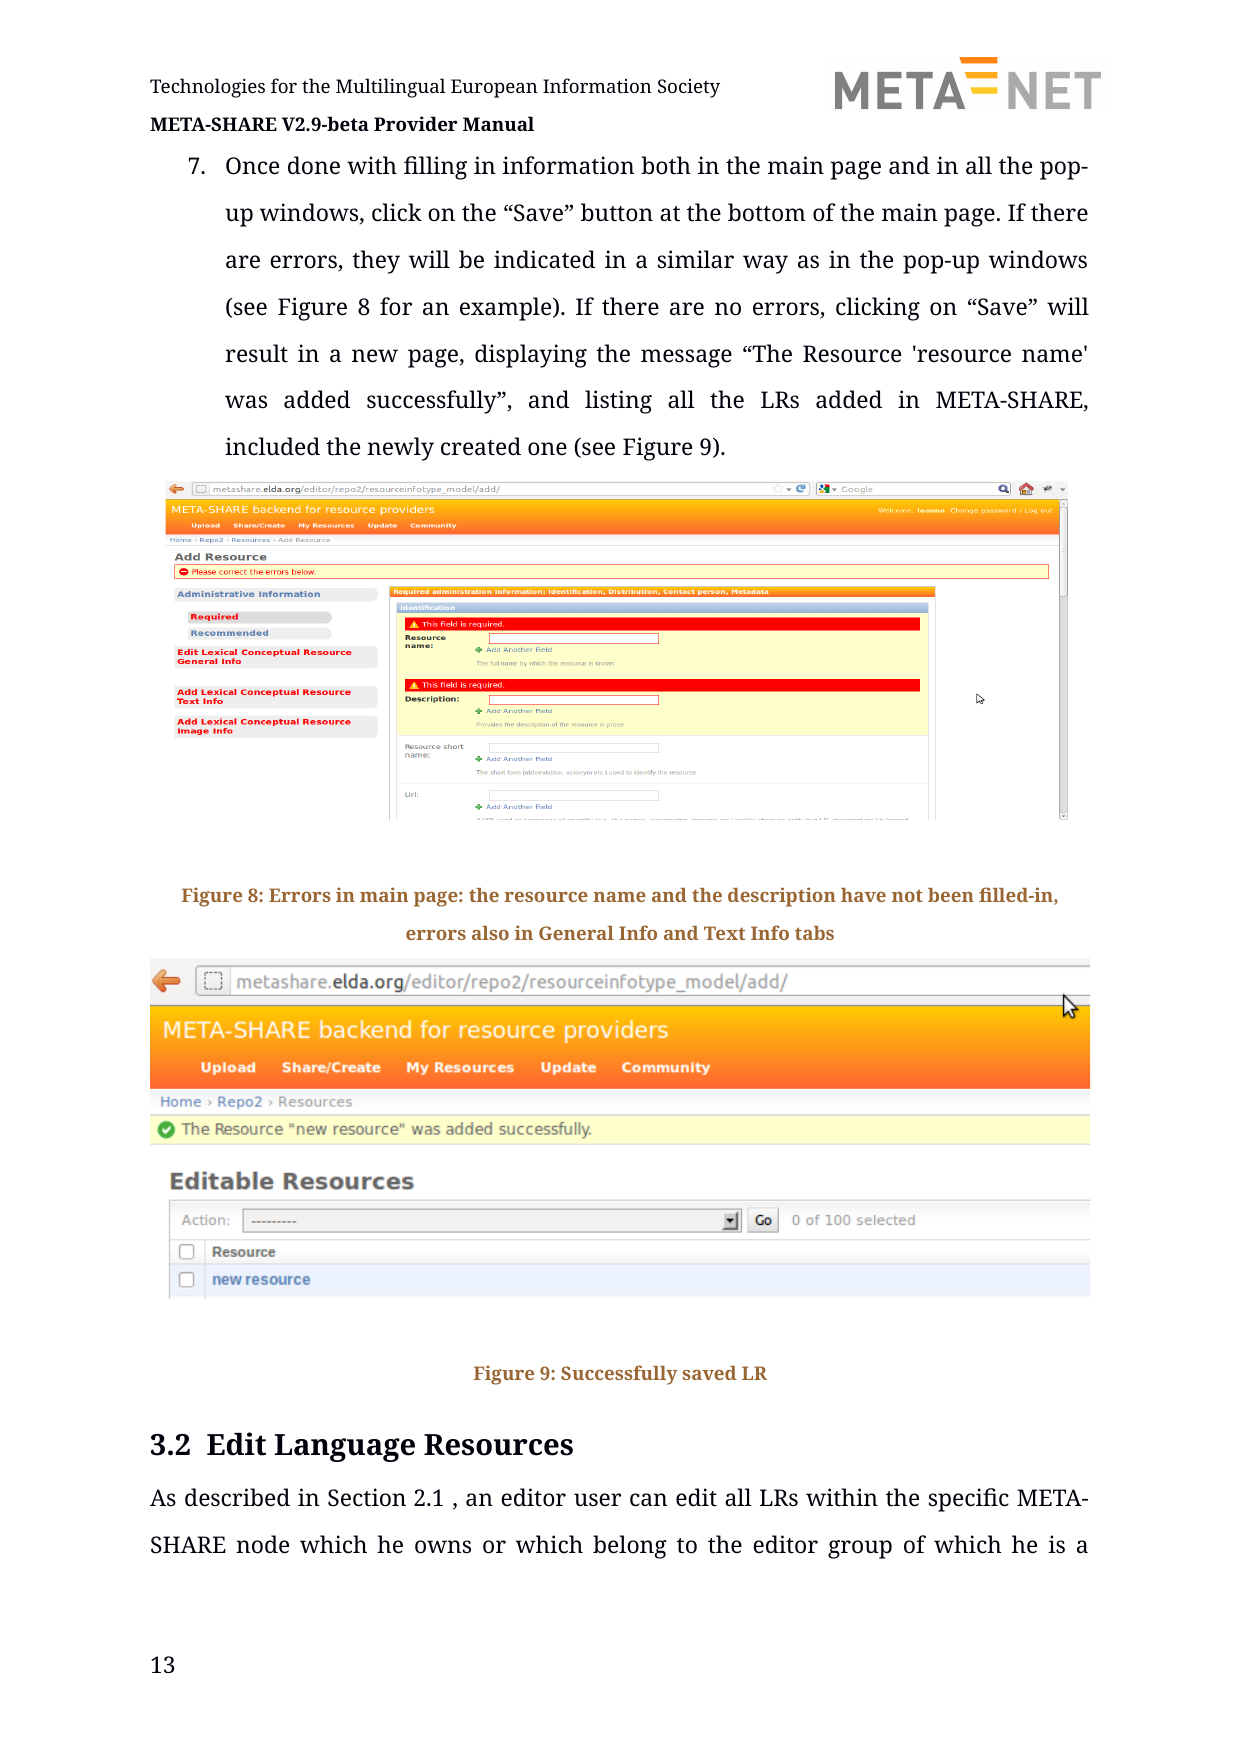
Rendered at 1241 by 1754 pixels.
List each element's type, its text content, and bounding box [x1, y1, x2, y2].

text Figure 8: Errors in main page: the resource name and the description have not been filled-in, errors also in General Info and Text Info tabs [150, 882, 1090, 946]
subtitle Edit Language Resources [150, 1424, 1090, 1463]
text Figure 9: Successfully saved LR [150, 1361, 1090, 1386]
text As described in Section 2.1 , an editor user can edit all LRs within the specific META-SHARE node which he owns or which belong to the editor group of which he is a [150, 1482, 1090, 1560]
picture [150, 958, 1091, 1299]
picture [165, 481, 1070, 820]
picture [830, 56, 1106, 111]
list Once done with filling in information both in the main page and in all the pop-up windows, click on the “Save” button at the bottom of the main page. If there are errors, they will be indicated in a similar way as in the pop-up windows (see Figure 8 for an example). If there are no errors, clicking on “Save” will result in a new page, displaying the message “The Resource 'resource name' was added successfully”, and listing all the LRs added in META-SHARE, included the newly created one (see Figure 9). [187, 150, 1090, 462]
